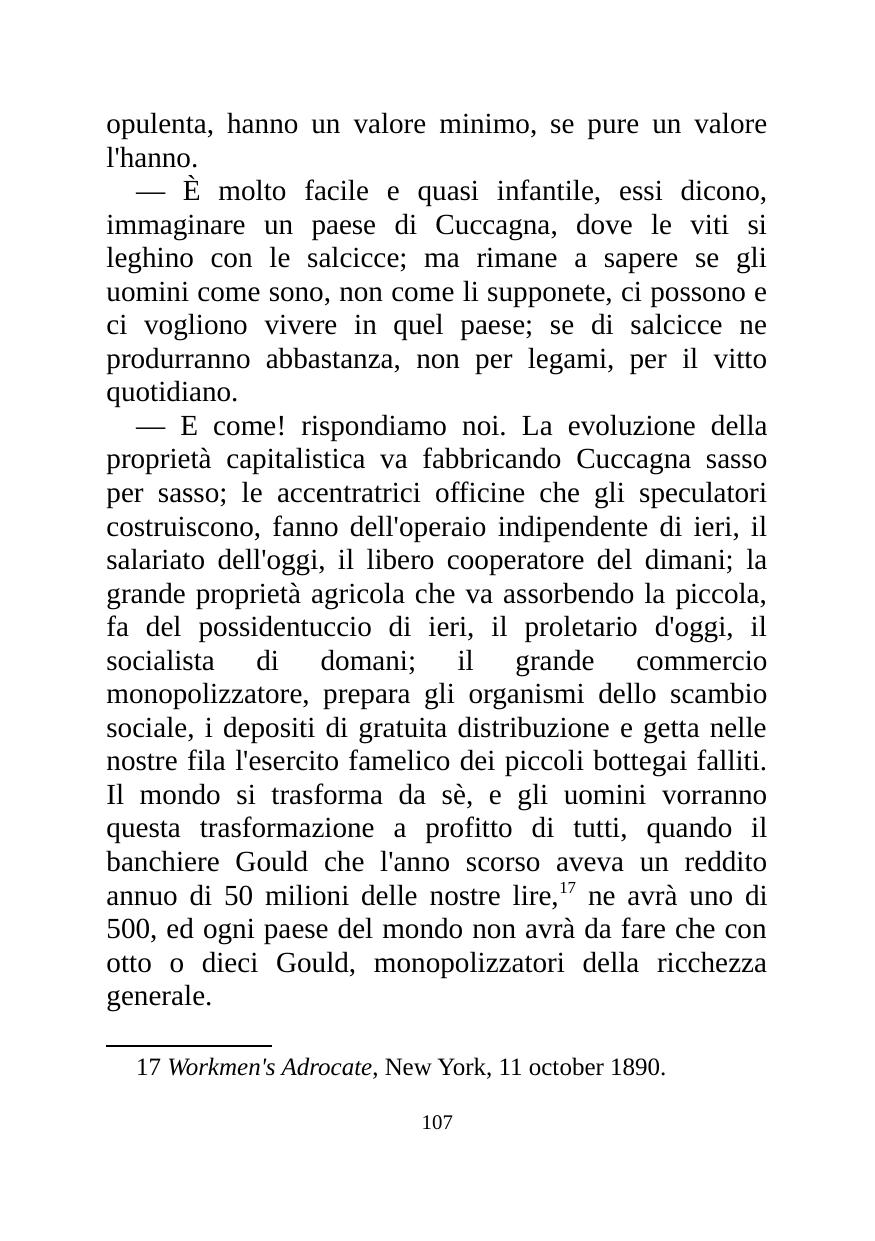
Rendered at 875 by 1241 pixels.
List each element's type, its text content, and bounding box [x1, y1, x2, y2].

text Workmen's Adrocate, New York, 11 october 1890. [106, 1052, 768, 1080]
text — È molto facile e quasi infantile, essi dicono, immaginare un paese di Cuccagna, dove le viti si leghino con le salcicce; ma rimane a sapere se gli uomini come sono, non come li supponete, ci possono e ci vogliono vivere in quel paese; se di salcicce ne produrranno abbastanza, non per legami, per il vitto quotidiano. [106, 173, 768, 408]
text — E come! rispondiamo noi. La evoluzione della proprietà capitalistica va fabbricando Cuccagna sasso per sasso; le accentratrici officine che gli speculatori costruiscono, fanno dell'operaio indipendente di ieri, il salariato dell'oggi, il libero cooperatore del dimani; la grande proprietà agricola che va assorbendo la piccola, fa del possidentuccio di ieri, il proletario d'oggi, il socialista di domani; il grande commercio monopolizzatore, prepara gli organismi dello scambio sociale, i depositi di gratuita distribuzione e getta nelle nostre fila l'esercito famelico dei piccoli bottegai falliti. Il mondo si trasforma da sè, e gli uomini vorranno questa trasformazione a profitto di tutti, quando il banchiere Gould che l'anno scorso aveva un reddito annuo di 50 milioni delle nostre lire, ne avrà uno di 500, ed ogni paese del mondo non avrà da fare che con otto o dieci Gould, monopolizzatori della ricchezza generale. [106, 408, 768, 1012]
text opulenta, hanno un valore minimo, se pure un valore l'hanno. [106, 106, 768, 173]
